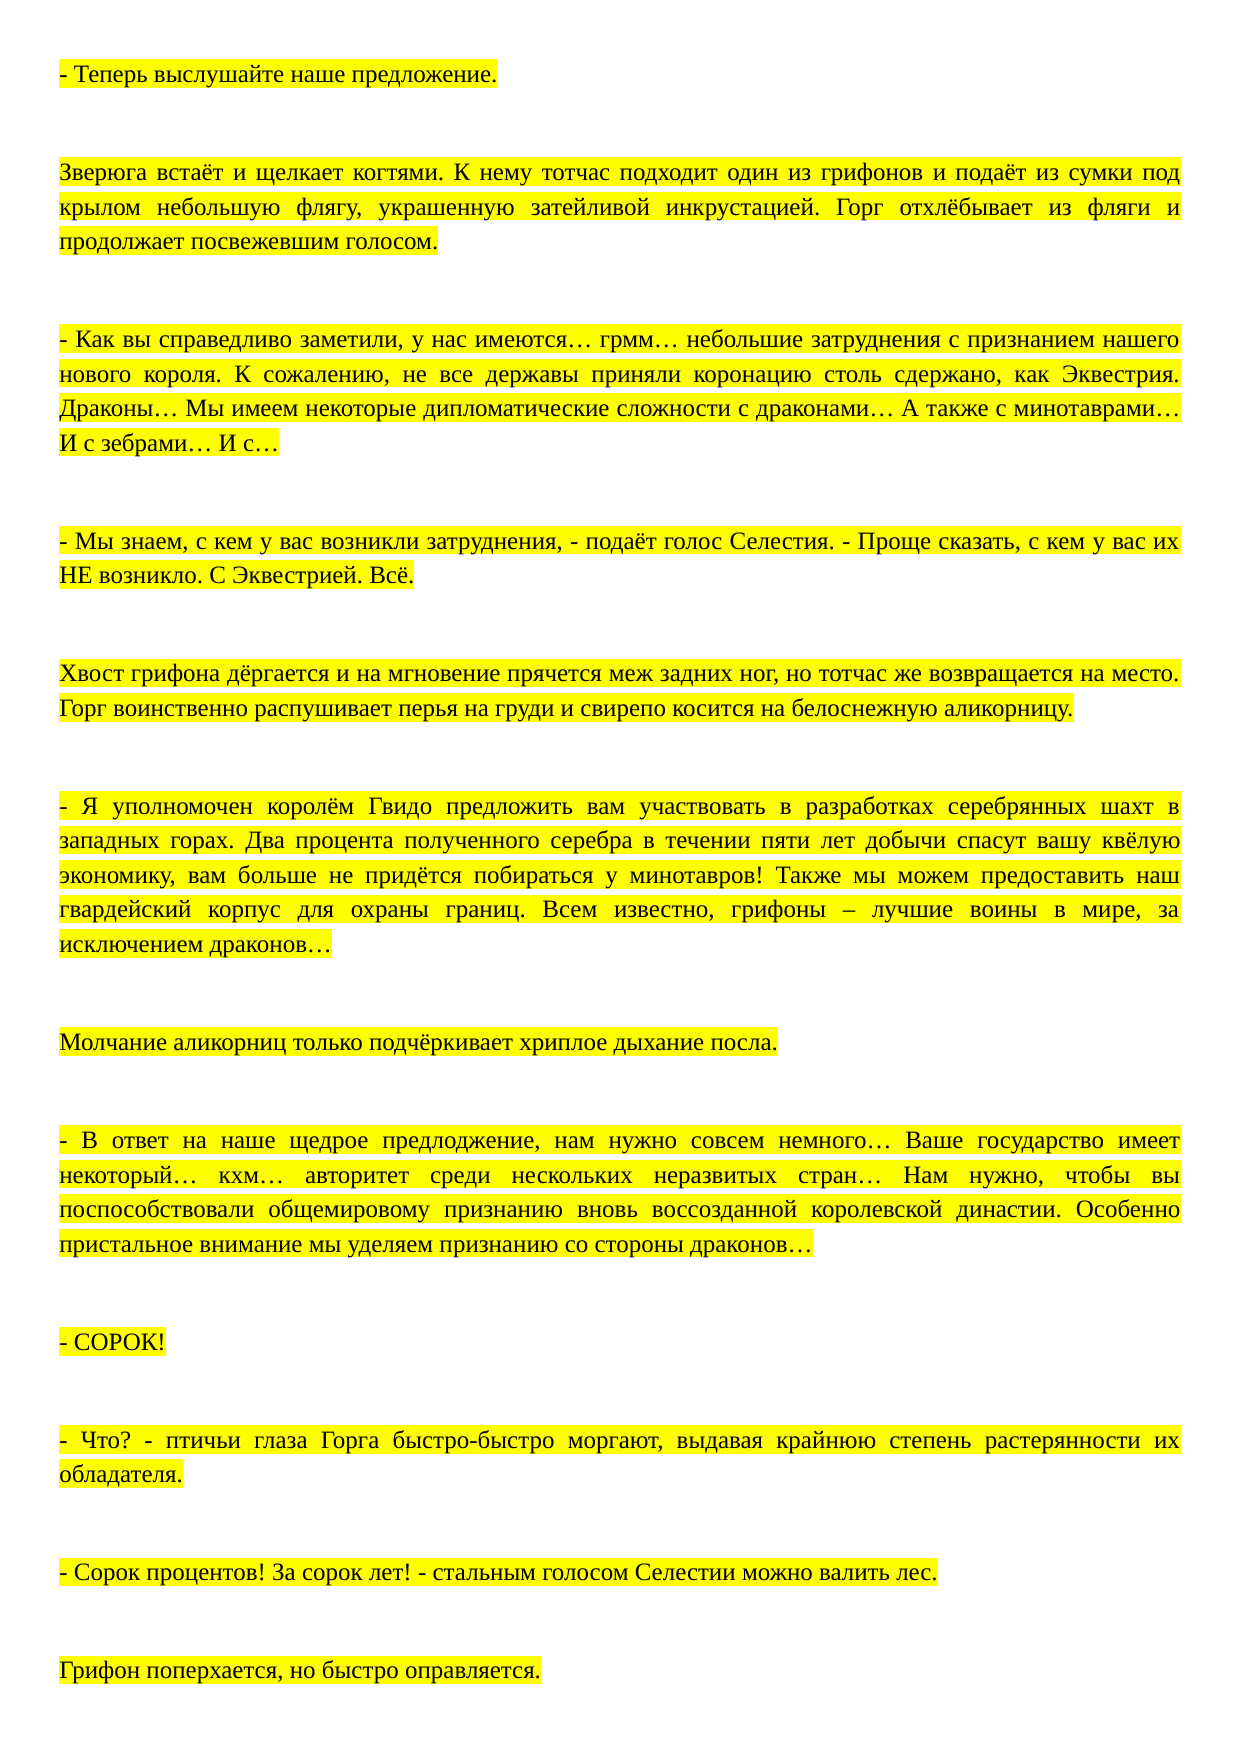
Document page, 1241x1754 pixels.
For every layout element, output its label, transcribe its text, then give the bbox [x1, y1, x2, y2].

text - Я уполномочен королём Гвидо предложить вам участвовать в разработках серебрянных шахт в западных горах. Два процента полученного серебра в течении пяти лет добычи спасут вашу квёлую экономику, вам больше не придётся побираться у минотавров! Также мы можем предоставить наш гвардейский корпус для охраны границ. Всем известно, грифоны – лучшие воины в мире, за исключением драконов… [59, 791, 1181, 958]
text - СОРОК! [59, 1327, 1181, 1356]
text Хвост грифона дёргается и на мгновение прячется меж задних ног, но тотчас же возвращается на место. Горг воинственно распушивает перья на груди и свирепо косится на белоснежную аликорницу. [59, 658, 1181, 722]
text - В ответ на наше щедрое предлоджение, нам нужно совсем немного… Ваше государство имеет некоторый… кхм… авторитет среди нескольких неразвитых стран… Нам нужно, чтобы вы поспособствовали общемировому признанию вновь воссозданной королевской династии. Особенно пристальное внимание мы уделяем признанию со стороны драконов… [59, 1125, 1181, 1257]
text Грифон поперхается, но быстро оправляется. [59, 1656, 1181, 1684]
text - Как вы справедливо заметили, у нас имеются… грмм… небольшие затруднения с признанием нашего нового короля. К сожалению, не все державы приняли коронацию столь сдержано, как Эквестрия. Драконы… Мы имеем некоторые дипломатические сложности с драконами… А также с минотаврами… И с зебрами… И с… [59, 324, 1181, 456]
text Зверюга встаёт и щелкает когтями. К нему тотчас подходит один из грифонов и подаёт из сумки под крылом небольшую флягу, украшенную затейливой инкрустацией. Горг отхлёбывает из фляги и продолжает посвежевшим голосом. [59, 157, 1181, 255]
text - Что? - птичьи глаза Горга быстро-быстро моргают, выдавая крайнюю степень растерянности их обладателя. [59, 1425, 1181, 1488]
text Молчание аликорниц только подчёркивает хриплое дыхание посла. [59, 1027, 1181, 1056]
text - Теперь выслушайте наше предложение. [59, 59, 1181, 88]
text - Сорок процентов! За сорок лет! - стальным голосом Селестии можно валить лес. [59, 1557, 1181, 1586]
text - Мы знаем, с кем у вас возникли затруднения, - подаёт голос Селестия. - Проще сказать, с кем у вас их НЕ возникло. С Эквестрией. Всё. [59, 526, 1181, 589]
